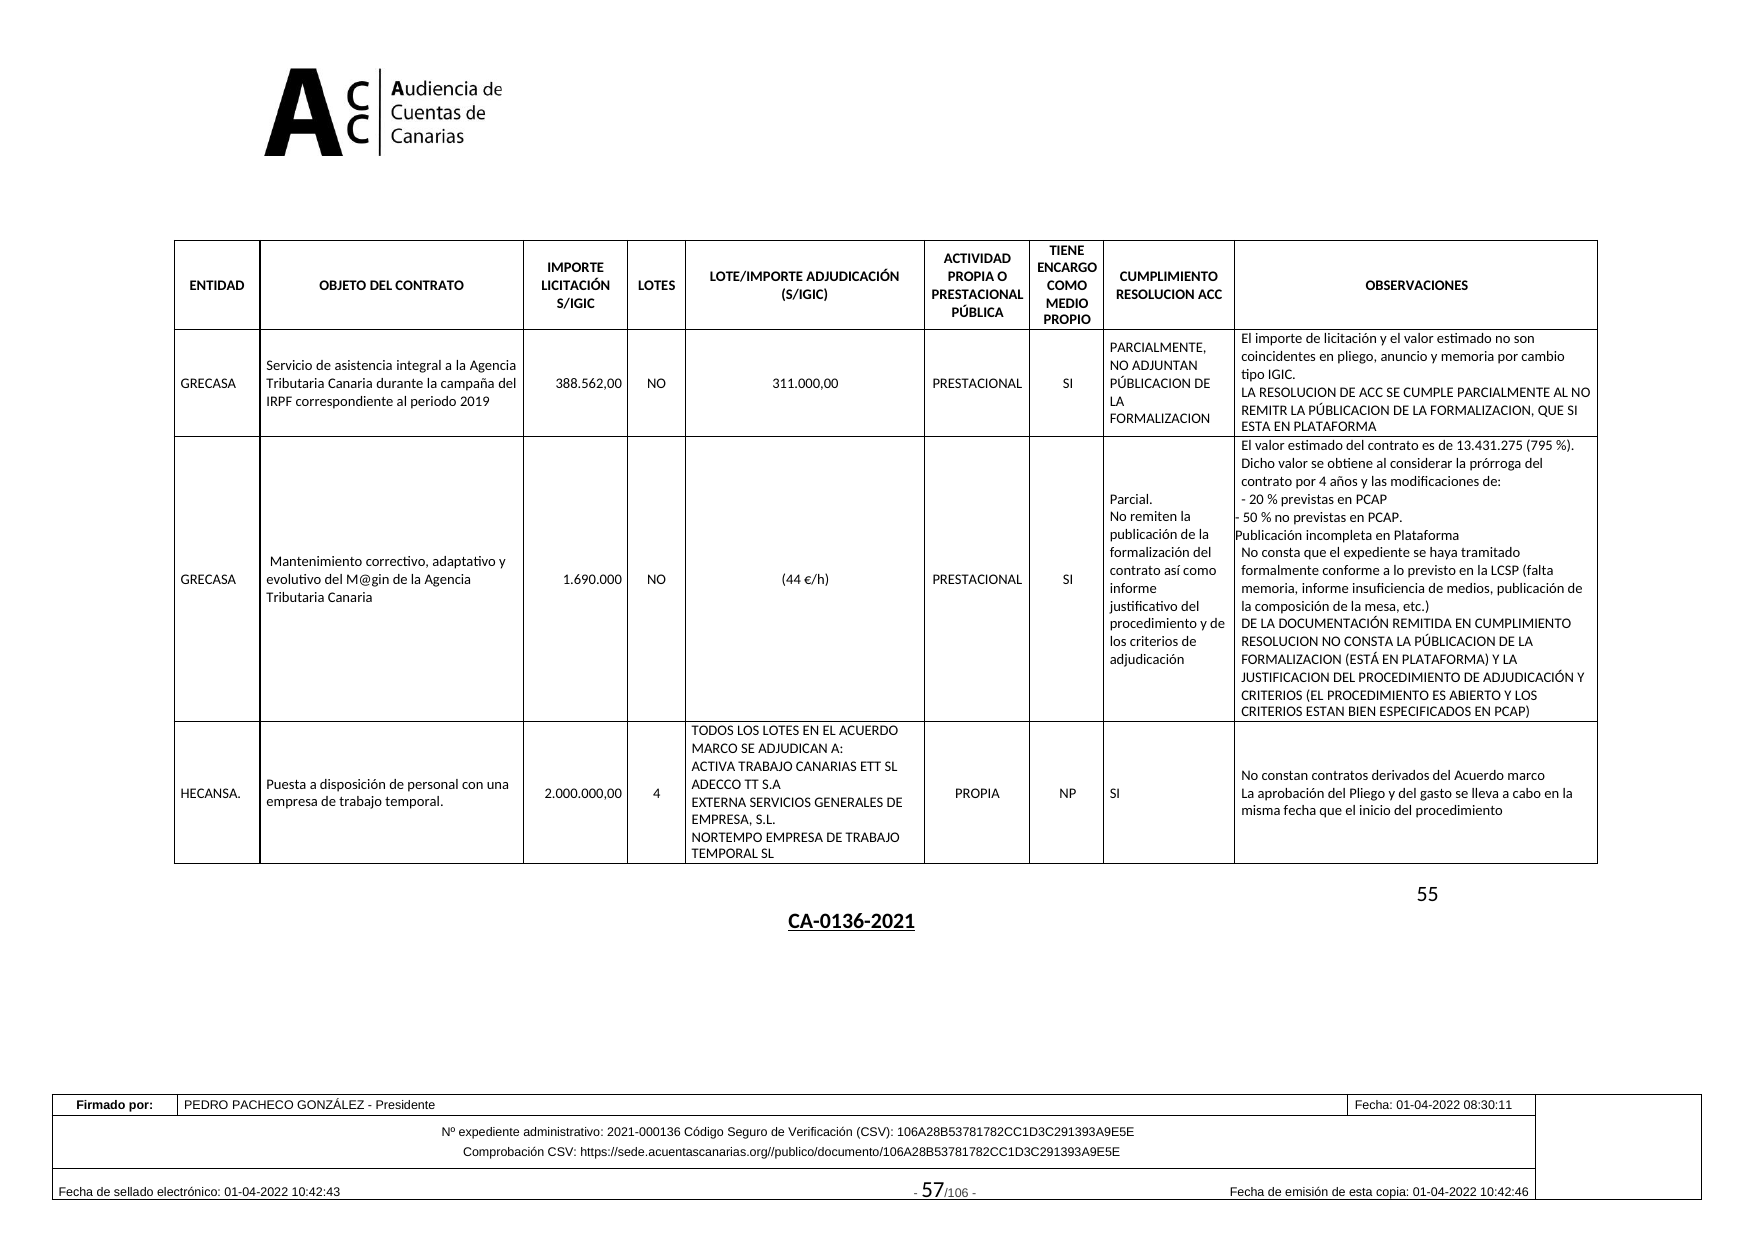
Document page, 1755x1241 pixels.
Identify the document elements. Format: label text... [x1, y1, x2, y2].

table_header IMPORTE LICITACIÓN S/IGIC [524, 241, 627, 329]
table_header CUMPLIMIENTO RESOLUCION ACC [1104, 241, 1234, 329]
table_cell 1.690.000 [524, 437, 627, 721]
table_cell El importe de licitación y el valor estimado no son coincidentes en pliego, anuncio y memoria por cambio tipo IGIC. LA RESOLUCION DE ACC SE CUMPLE PARCIALMENTE AL NO REMITR LA PÚBLICACION DE LA FORMALIZACION, QUE SI ESTA EN PLATAFORMA [1235, 330, 1597, 436]
table_header TIENE ENCARGO COMO MEDIO PROPIO [1030, 241, 1103, 329]
table_cell Puesta a disposición de personal con una empresa de trabajo temporal. [261, 722, 523, 863]
table_cell SI [1104, 722, 1234, 863]
table_cell 388.562,00 [524, 330, 627, 436]
table_cell TODOS LOS LOTES EN EL ACUERDO MARCO SE ADJUDICAN A: ACTIVA TRABAJO CANARIAS ETT SL ADECCO TT S.A EXTERNA SERVICIOS GENERALES DE EMPRESA, S.L. NORTEMPO EMPRESA DE TRABAJO TEMPORAL SL [686, 722, 924, 863]
table_header LOTE/IMPORTE ADJUDICACIÓN (S/IGIC) [686, 241, 924, 329]
text 55 [1414, 880, 1441, 907]
table_header ACTIVIDAD PROPIA O PRESTACIONAL PÚBLICA [925, 241, 1029, 329]
table_cell SI [1030, 437, 1103, 721]
table_cell PARCIALMENTE, NO ADJUNTAN PÚBLICACION DE LA FORMALIZACION [1104, 330, 1234, 436]
table_cell NO [628, 330, 685, 436]
table_cell 311.000,00 [686, 330, 924, 436]
table_header ENTIDAD [175, 241, 259, 329]
table_cell Servicio de asistencia integral a la Agencia Tributaria Canaria durante la campaña del IRPF correspondiente al periodo 2019 [261, 330, 523, 436]
table_cell 2.000.000,00 [524, 722, 627, 863]
table_cell 4 [628, 722, 685, 863]
text CA-0136-2021 [262, 907, 1441, 934]
table_cell Mantenimiento correctivo, adaptativo y evolutivo del M@gin de la Agencia Tributaria Canaria [261, 437, 523, 721]
table_cell GRECASA [175, 330, 259, 436]
table_header OBJETO DEL CONTRATO [261, 241, 523, 329]
table_cell HECANSA. [175, 722, 259, 863]
table_cell PROPIA [925, 722, 1029, 863]
table_cell SI [1030, 330, 1103, 436]
table_cell (44 €/h) [686, 437, 924, 721]
table_cell PRESTACIONAL [925, 437, 1029, 721]
table_cell NO [628, 437, 685, 721]
table_header OBSERVACIONES [1235, 241, 1597, 329]
table_cell NP [1030, 722, 1103, 863]
table_cell GRECASA [175, 437, 259, 721]
table_cell Parcial. No remiten la publicación de la formalización del contrato así como informe justificativo del procedimiento y de los criterios de adjudicación [1104, 437, 1234, 721]
table_header LOTES [628, 241, 685, 329]
table_cell PRESTACIONAL [925, 330, 1029, 436]
table_cell No constan contratos derivados del Acuerdo marco La aprobación del Pliego y del gasto se lleva a cabo en la misma fecha que el inicio del procedimiento [1235, 722, 1597, 863]
table_cell El valor estimado del contrato es de 13.431.275 (795 %). Dicho valor se obtiene al considerar la prórroga del contrato por 4 años y las modificaciones de: 20 % previstas en PCAP 50 % no previstas en PCAP. Publicación incompleta en Plataforma No consta que el expediente se haya tramitado formalmente conforme a lo previsto en la LCSP (falta memoria, informe insuficiencia de medios, publicación de la composición de la mesa, etc.) DE LA DOCUMENTACIÓN REMITIDA EN CUMPLIMIENTO RESOLUCION NO CONSTA LA PÚBLICACION DE LA FORMALIZACION (ESTÁ EN PLATAFORMA) Y LA JUSTIFICACION DEL PROCEDIMIENTO DE ADJUDICACIÓN Y CRITERIOS (EL PROCEDIMIENTO ES ABIERTO Y LOS CRITERIOS ESTAN BIEN ESPECIFICADOS EN PCAP) [1235, 437, 1597, 721]
